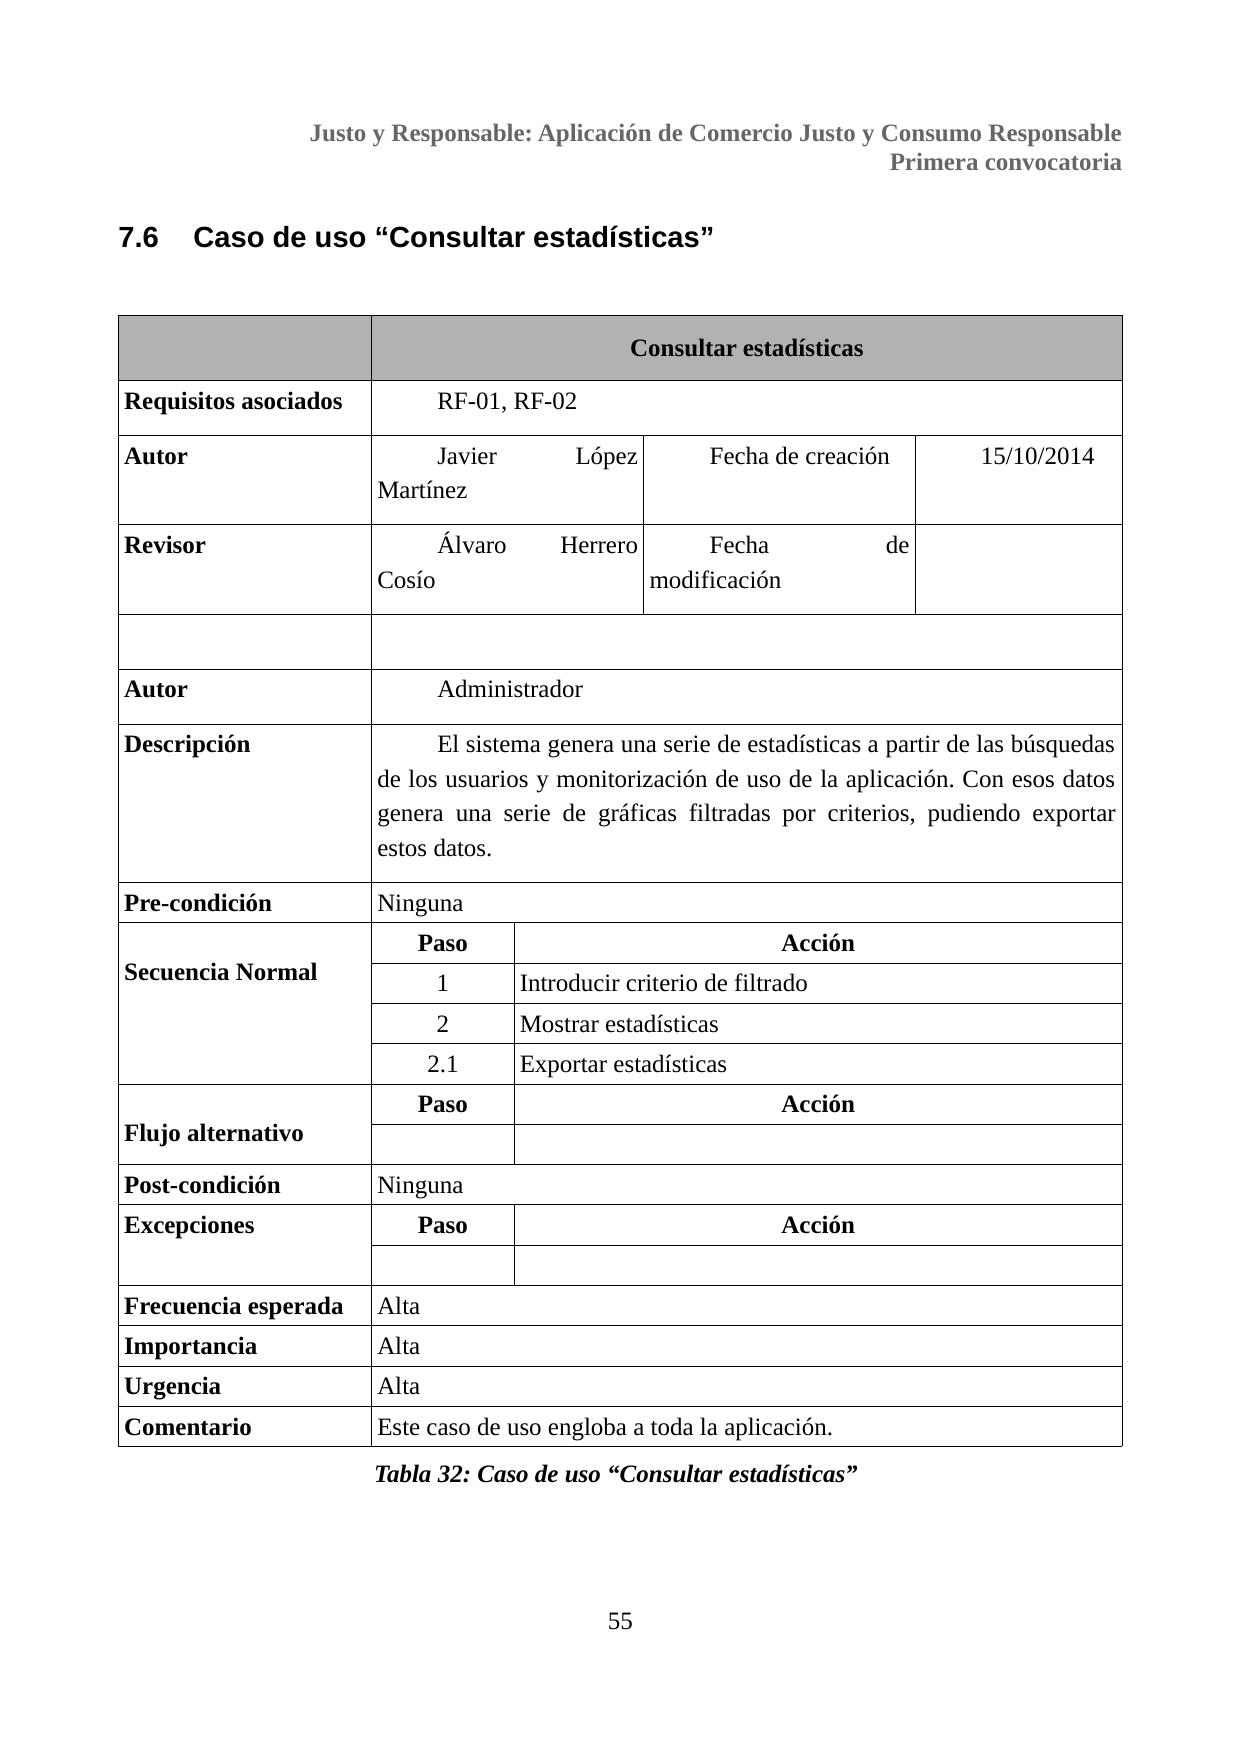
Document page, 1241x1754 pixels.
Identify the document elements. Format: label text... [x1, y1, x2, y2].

table_cell [372, 1246, 514, 1285]
table_cell 15/10/2014 [916, 436, 1122, 524]
table_cell Acción [515, 1205, 1122, 1245]
table_cell Pre-condición [119, 883, 371, 922]
table_cell Paso [372, 923, 514, 962]
table_cell [515, 1246, 1122, 1285]
table_cell Excepciones [119, 1205, 371, 1285]
table_cell Introducir criterio de filtrado [515, 964, 1122, 1003]
table_cell Post-condición [119, 1165, 371, 1204]
table_cell Fecha de creación [644, 436, 915, 524]
table_cell Alta [372, 1286, 1122, 1325]
table_cell El sistema genera una serie de estadísticas a partir de las búsquedas de los usuarios y monitorización de uso de la aplicación. Con esos datos genera una serie de gráficas filtradas por criterios, pudiendo exportar estos datos. [372, 725, 1122, 882]
table_cell Secuencia Normal [119, 923, 371, 1083]
table_cell Mostrar estadísticas [515, 1004, 1122, 1043]
table_cell Paso [372, 1085, 514, 1124]
subtitle Caso de uso “Consultar estadísticas” [118, 220, 1122, 253]
table_cell Urgencia [119, 1367, 371, 1406]
table_cell Acción [515, 923, 1122, 962]
table_header Consultar estadísticas [372, 316, 1122, 380]
text Tabla 32: Caso de uso “Consultar estadísticas” [118, 1459, 1122, 1488]
table_cell Descripción [119, 725, 371, 882]
table_cell Álvaro Herrero Cosío [372, 525, 643, 614]
table_cell Exportar estadísticas [515, 1044, 1122, 1083]
table_cell 2 [372, 1004, 514, 1043]
table_cell Requisitos asociados [119, 381, 371, 435]
table_cell 2.1 [372, 1044, 514, 1083]
table_cell Revisor [119, 525, 371, 614]
table_cell Ninguna [372, 1165, 1122, 1204]
table_cell Acción [515, 1085, 1122, 1124]
table_cell Alta [372, 1326, 1122, 1366]
table_cell [372, 1125, 514, 1164]
table_cell Ninguna [372, 883, 1122, 922]
table_cell Alta [372, 1367, 1122, 1406]
table_cell Autor [119, 670, 371, 723]
table_cell [916, 525, 1122, 614]
table_cell Importancia [119, 1326, 371, 1366]
table_cell Autor [119, 436, 371, 524]
table_cell [119, 615, 371, 669]
table_cell [372, 615, 1122, 669]
table_cell Administrador [372, 670, 1122, 723]
table_cell [515, 1125, 1122, 1164]
table_cell Fecha de modificación [644, 525, 915, 614]
table_header [119, 316, 371, 380]
table_cell Paso [372, 1205, 514, 1245]
table_cell RF-01, RF-02 [372, 381, 1122, 435]
table_cell Este caso de uso engloba a toda la aplicación. [372, 1407, 1122, 1446]
table_cell Javier López Martínez [372, 436, 643, 524]
table_cell Frecuencia esperada [119, 1286, 371, 1325]
table_cell Comentario [119, 1407, 371, 1446]
table_cell 1 [372, 964, 514, 1003]
table_cell Flujo alternativo [119, 1085, 371, 1164]
